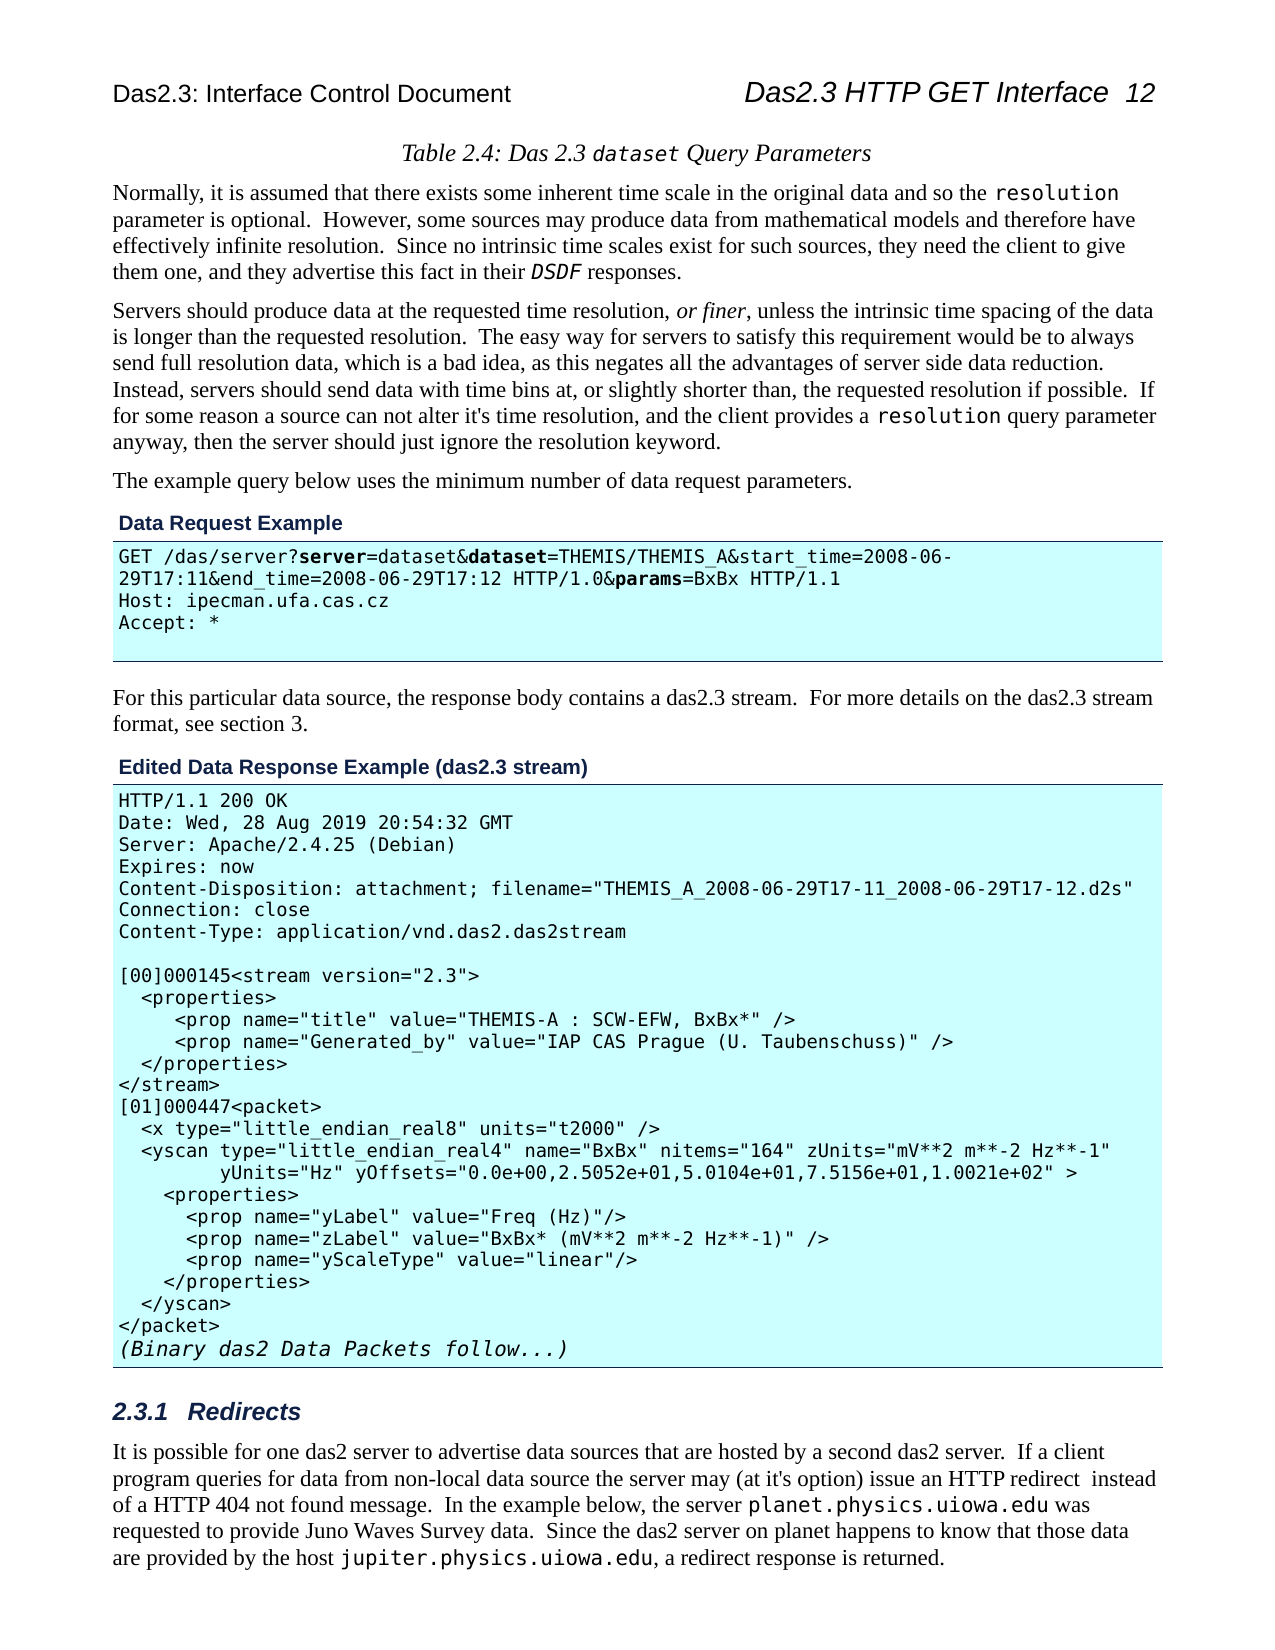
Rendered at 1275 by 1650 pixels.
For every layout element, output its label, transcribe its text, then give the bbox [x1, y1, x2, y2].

text Servers should produce data at the requested time resolution, or finer, unless the intrinsic time spacing of the data is longer than the requested resolution. The easy way for servers to satisfy this requirement would be to always send full resolution data, which is a bad idea, as this negates all the advantages of server side data reduction. Instead, servers should send data with time bins at, or slightly shorter than, the requested resolution if possible. If for some reason a source can not alter it's time resolution, and the client provides a resolution query parameter anyway, then the server should just ignore the resolution keyword. [112, 297, 1162, 455]
text The example query below uses the minimum number of data request parameters. [112, 467, 1162, 493]
table_cell HTTP/1.1 200 OK Date: Wed, 28 Aug 2019 20:54:32 GMT Server: Apache/2.4.25 (Debian) Expires: now Content-Disposition: attachment; filename="THEMIS_A_2008-06-29T17-11_2008-06-29T17-12.d2s" Connection: close Content-Type: application/vnd.das2.das2stream [00]000145<stream version="2.3"> <properties> <prop name="title" value="THEMIS-A : SCW-EFW, BxBx*" /> <prop name="Generated_by" value="IAP CAS Prague (U. Taubenschuss)" /> </properties> </stream> [01]000447<packet> <x type="little_endian_real8" units="t2000" /> <yscan type="little_endian_real4" name="BxBx" nitems="164" zUnits="mV**2 m**-2 Hz**-1" yUnits="Hz" yOffsets="0.0e+00,2.5052e+01,5.0104e+01,7.5156e+01,1.0021e+02" > <properties> <prop name="yLabel" value="Freq (Hz)"/> <prop name="zLabel" value="BxBx* (mV**2 m**-2 Hz**-1)" /> <prop name="yScaleType" value="linear"/> </properties> </yscan> </packet> (Binary das2 Data Packets follow...) [113, 785, 1162, 1367]
text Normally, it is assumed that there exists some inherent time scale in the original data and so the resolution parameter is optional. However, some sources may produce data from mathematical models and therefore have effectively infinite resolution. Since no intrinsic time scales exist for such sources, they need the client to give them one, and they advertise this fact in their DSDF responses. [112, 179, 1162, 285]
subtitle Redirects [112, 1397, 1162, 1426]
table_header Edited Data Response Example (das2.3 stream) [113, 749, 1162, 784]
text It is possible for one das2 server to advertise data sources that are hosted by a second das2 server. If a client program queries for data from non-local data source the server may (at it's option) issue an HTTP redirect instead of a HTTP 404 not found message. In the example below, the server planet.physics.uiowa.edu was requested to provide Juno Waves Survey data. Since the das2 server on planet happens to know that those data are provided by the host jupiter.physics.uiowa.edu, a redirect response is returned. [112, 1438, 1162, 1570]
text For this particular data source, the response body contains a das2.3 stream. For more details on the das2.3 stream format, see section 3. [112, 684, 1162, 737]
table_cell GET /das/server?server=dataset&dataset=THEMIS/THEMIS_A&start_time=2008-06-29T17:11&end_time=2008-06-29T17:12 HTTP/1.0&params=BxBx HTTP/1.1 Host: ipecman.ufa.cas.cz Accept: * [113, 542, 1162, 661]
text Table 2.4: Das 2.3 dataset Query Parameters [112, 138, 1162, 167]
table_header Data Request Example [113, 505, 1162, 541]
